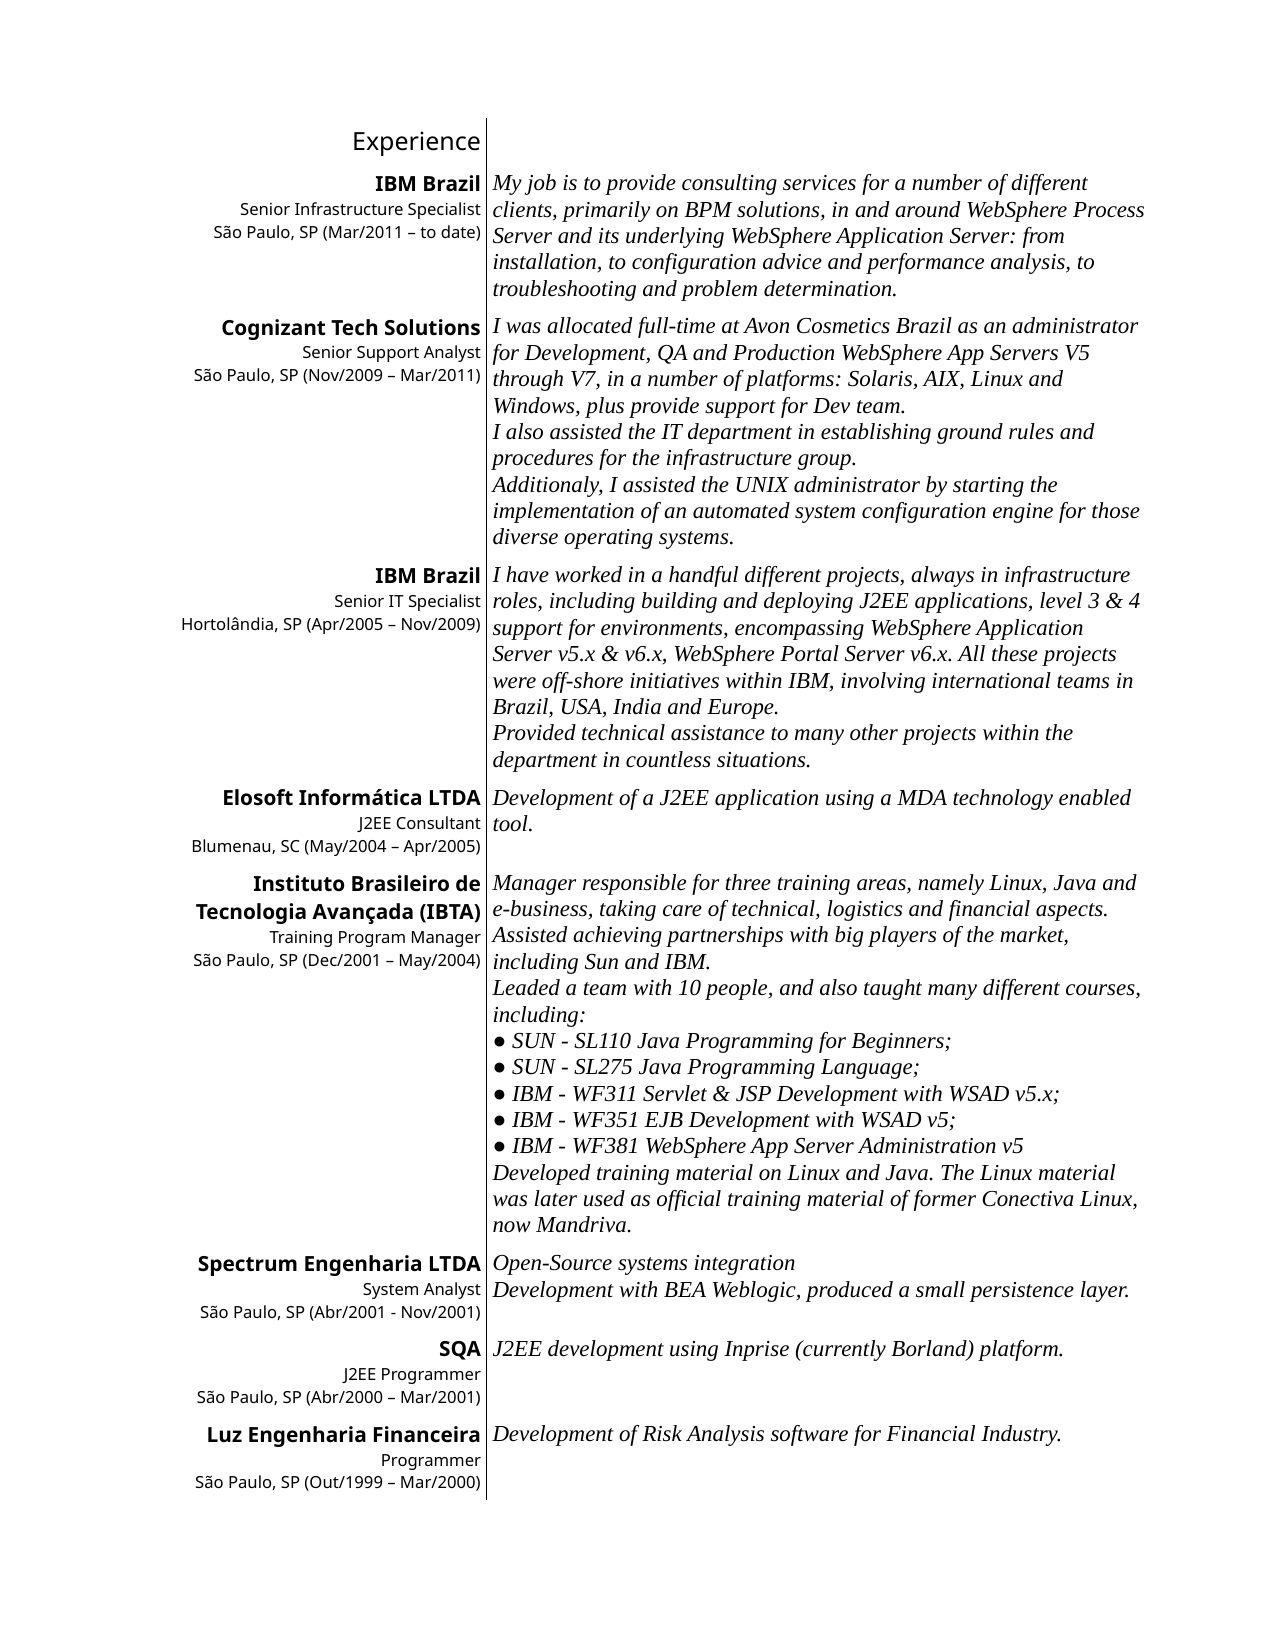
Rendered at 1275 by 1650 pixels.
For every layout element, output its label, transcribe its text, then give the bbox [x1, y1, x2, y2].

table_cell Instituto Brasileiro de Tecnologia Avançada (IBTA) Training Program Manager São Paulo, SP (Dec/2001 – May/2004) [118, 863, 486, 1243]
table_cell Spectrum Engenharia LTDA System Analyst São Paulo, SP (Abr/2001 - Nov/2001) [118, 1244, 486, 1329]
table_cell IBM Brazil Senior Infrastructure Specialist São Paulo, SP (Mar/2011 – to date) [118, 164, 486, 307]
table_cell Elosoft Informática LTDA J2EE Consultant Blumenau, SC (May/2004 – Apr/2005) [118, 778, 486, 863]
table_cell I have worked in a handful different projects, always in infrastructure roles, including building and deploying J2EE applications, level 3 & 4 support for environments, encompassing WebSphere Application Server v5.x & v6.x, WebSphere Portal Server v6.x. All these projects were off-shore initiatives within IBM, involving international teams in Brazil, USA, India and Europe. Provided technical assistance to many other projects within the department in countless situations. [487, 556, 1157, 778]
table_cell I was allocated full-time at Avon Cosmetics Brazil as an administrator for Development, QA and Production WebSphere App Servers V5 through V7, in a number of platforms: Solaris, AIX, Linux and Windows, plus provide support for Dev team. I also assisted the IT department in establishing ground rules and procedures for the infrastructure group. Additionaly, I assisted the UNIX administrator by starting the implementation of an automated system configuration engine for those diverse operating systems. [487, 307, 1157, 556]
table_cell My job is to provide consulting services for a number of different clients, primarily on BPM solutions, in and around WebSphere Process Server and its underlying WebSphere Application Server: from installation, to configuration advice and performance analysis, to troubleshooting and problem determination. [487, 164, 1157, 307]
table_cell IBM Brazil Senior IT Specialist Hortolândia, SP (Apr/2005 – Nov/2009) [118, 556, 486, 778]
table_cell Manager responsible for three training areas, namely Linux, Java and e-business, taking care of technical, logistics and financial aspects. Assisted achieving partnerships with big players of the market, including Sun and IBM. Leaded a team with 10 people, and also taught many different courses, including: ● SUN - SL110 Java Programming for Beginners; ● SUN - SL275 Java Programming Language; ● IBM - WF311 Servlet & JSP Development with WSAD v5.x; ● IBM - WF351 EJB Development with WSAD v5; ● IBM - WF381 WebSphere App Server Administration v5 Developed training material on Linux and Java. The Linux material was later used as official training material of former Conectiva Linux, now Mandriva. [487, 863, 1157, 1243]
table_cell [487, 118, 1157, 164]
table_cell Luz Engenharia Financeira Programmer São Paulo, SP (Out/1999 – Mar/2000) [118, 1414, 486, 1499]
table_cell Development of Risk Analysis software for Financial Industry. [487, 1414, 1157, 1499]
table_cell Open-Source systems integration Development with BEA Weblogic, produced a small persistence layer. [487, 1244, 1157, 1329]
table_cell Development of a J2EE application using a MDA technology enabled tool. [487, 778, 1157, 863]
table_cell Experience [118, 118, 486, 164]
table_cell Cognizant Tech Solutions Senior Support Analyst São Paulo, SP (Nov/2009 – Mar/2011) [118, 307, 486, 556]
table_cell J2EE development using Inprise (currently Borland) platform. [487, 1329, 1157, 1414]
table_cell SQA J2EE Programmer São Paulo, SP (Abr/2000 – Mar/2001) [118, 1329, 486, 1414]
